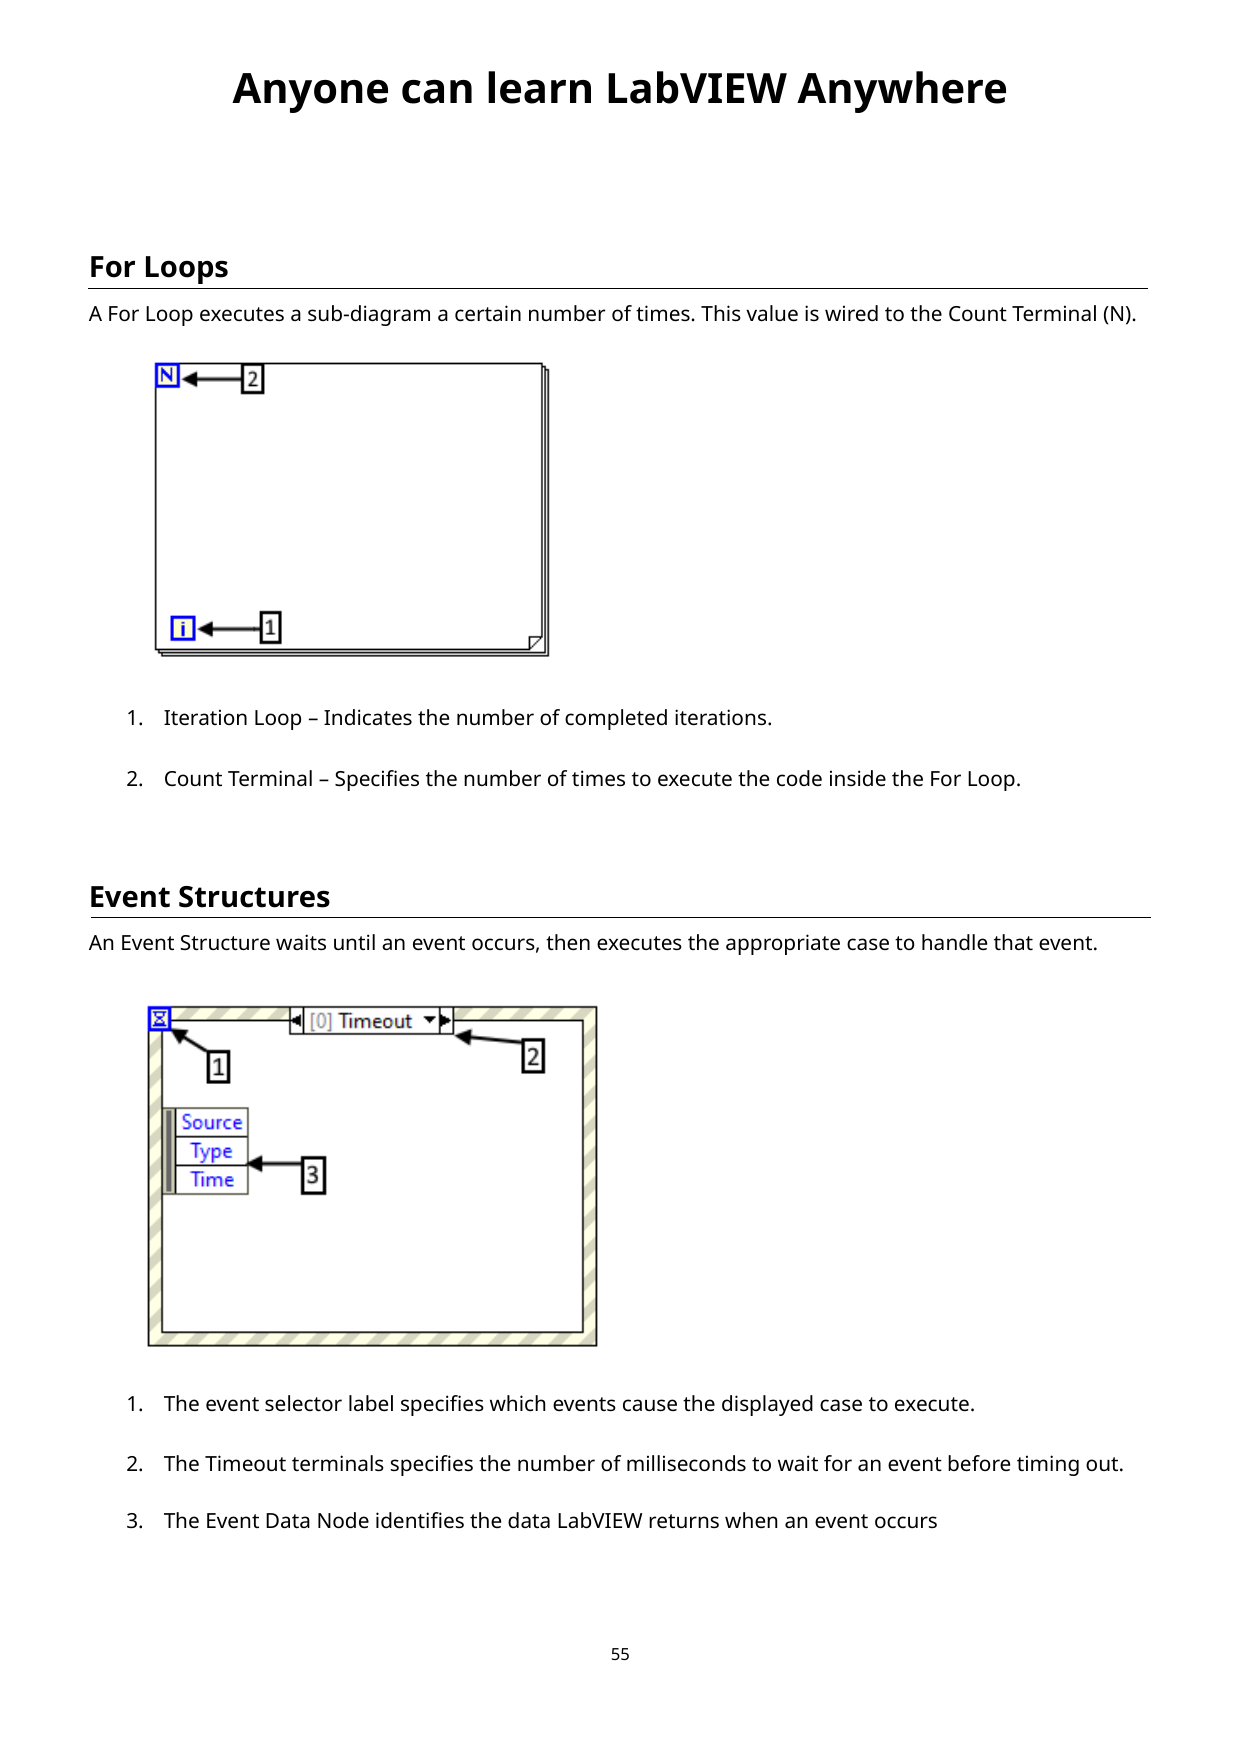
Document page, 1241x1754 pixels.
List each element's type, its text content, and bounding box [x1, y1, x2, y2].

list Count Terminal – Specifies the number of times to execute the code inside the For Loop. [126, 764, 1152, 793]
list An Event Structure waits until an event occurs, then executes the appropriate case to handle that event. [88, 928, 1152, 957]
subtitle Event Structures [88, 876, 1152, 916]
list The event selector label specifies which events cause the displayed case to execute. [126, 1389, 1152, 1417]
subtitle For Loops [88, 247, 1152, 286]
list A For Loop executes a sub-diagram a certain number of times. This value is wired to the Count Terminal (N). [88, 299, 1152, 327]
list The Event Data Node identifies the data LabVIEW returns when an event occurs [126, 1506, 1152, 1535]
picture [138, 342, 568, 672]
list The Timeout terminals specifies the number of milliseconds to wait for an event before timing out. [126, 1449, 1152, 1478]
picture [138, 993, 605, 1357]
list Iteration Loop – Indicates the number of completed iterations. [126, 703, 1152, 732]
